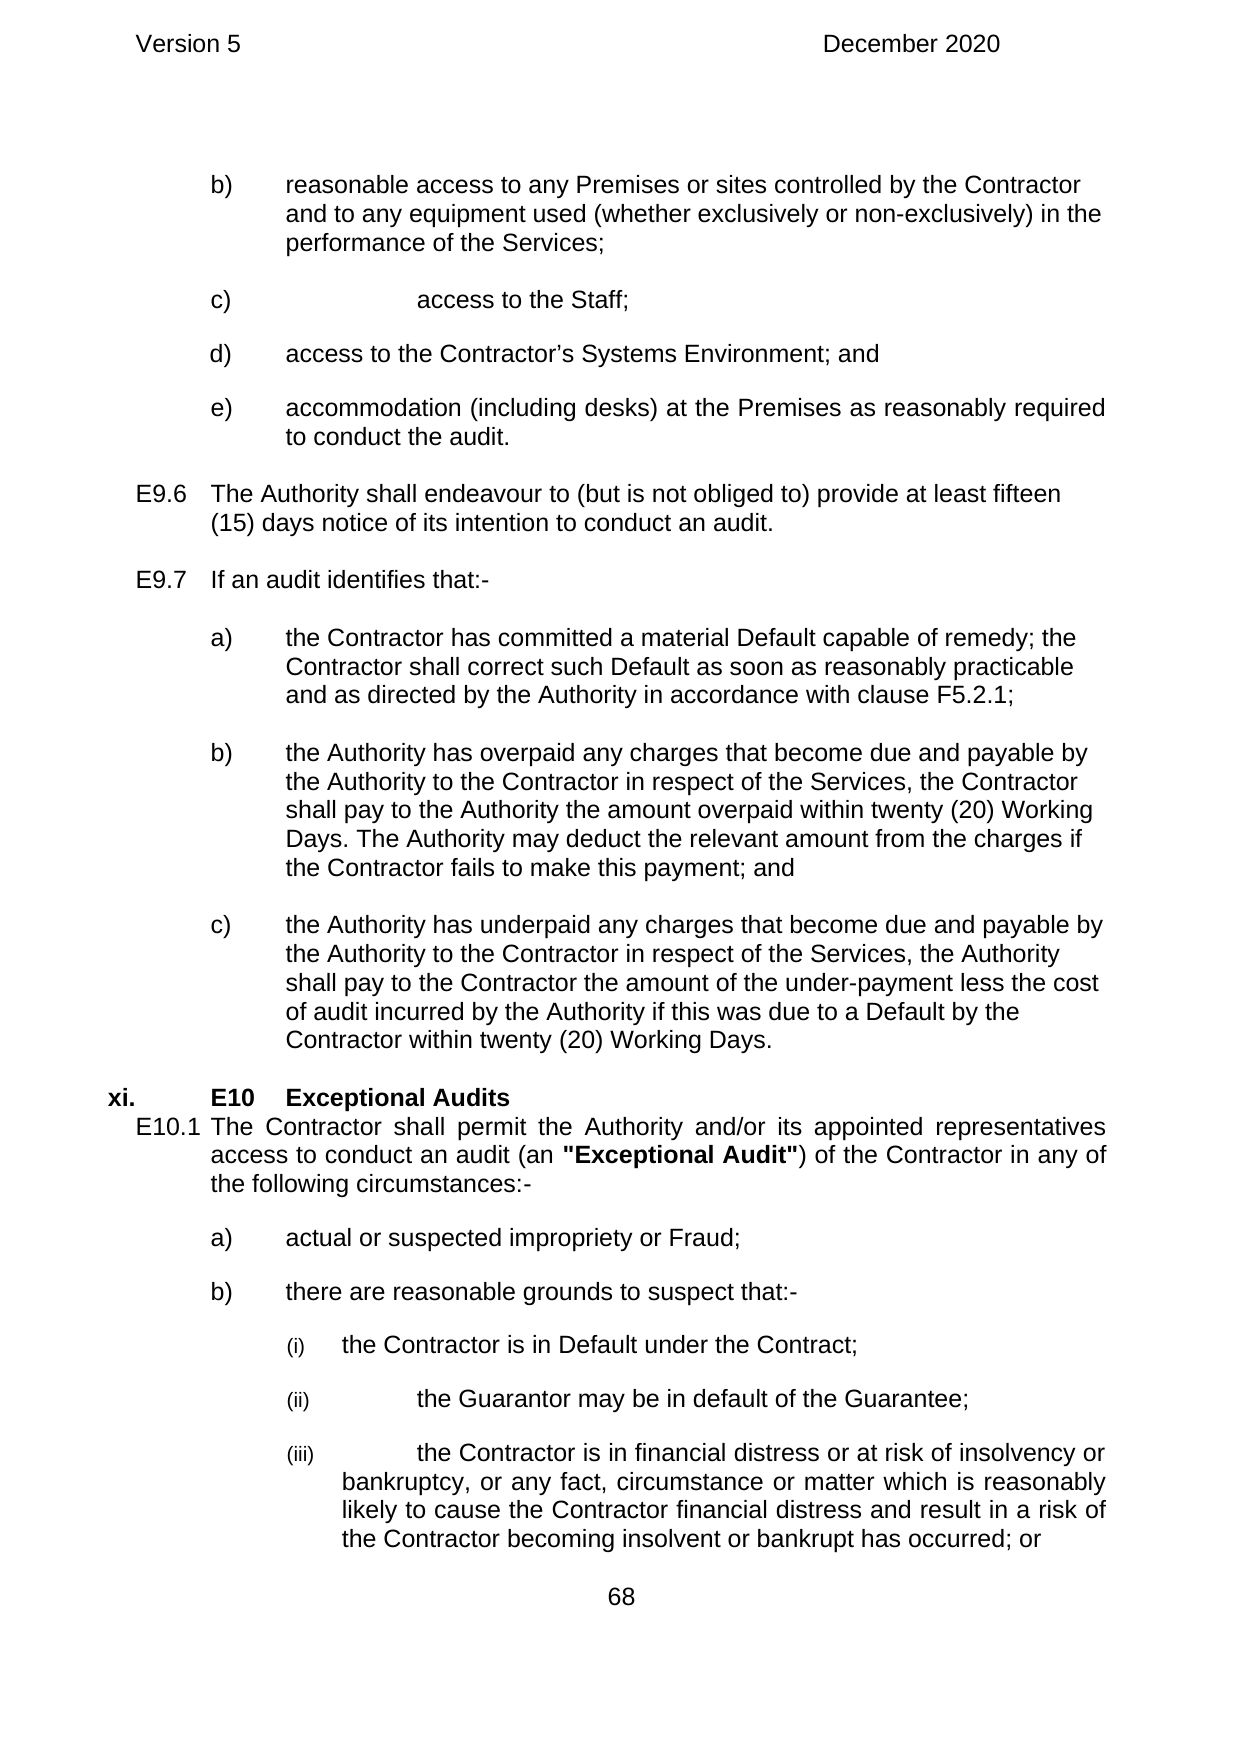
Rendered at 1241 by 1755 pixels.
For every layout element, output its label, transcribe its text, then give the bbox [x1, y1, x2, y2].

text b) the Authority has overpaid any charges that become due and payable by the Authority to the Contractor in respect of the Services, the Contractor shall pay to the Authority the amount overpaid within twenty (20) Working Days. The Authority may deduct the relevant amount from the charges if the Contractor fails to make this payment; and [210, 738, 1107, 882]
list the Contractor is in Default under the Contract; [286, 1330, 1107, 1359]
text b) there are reasonable grounds to suspect that:- [210, 1277, 1107, 1305]
text E9.6 The Authority shall endeavour to (but is not obliged to) provide at least fifteen (15) days notice of its intention to conduct an audit. [135, 479, 1107, 537]
text c) access to the Staff; [192, 285, 1107, 314]
list the Guarantor may be in default of the Guarantee; [286, 1384, 1107, 1413]
text e) accommodation (including desks) at the Premises as reasonably required to conduct the audit. [210, 393, 1107, 450]
text a) actual or suspected impropriety or Fraud; [210, 1223, 1107, 1252]
text c) the Authority has underpaid any charges that become due and payable by the Authority to the Contractor in respect of the Services, the Authority shall pay to the Contractor the amount of the under-payment less the cost of audit incurred by the Authority if this was due to a Default by the Contractor within twenty (20) Working Days. [210, 910, 1107, 1054]
text E9.7 If an audit identifies that:- [135, 565, 1107, 594]
list the Contractor is in financial distress or at risk of insolvency or bankruptcy, or any fact, circumstance or matter which is reasonably likely to cause the Contractor financial distress and result in a risk of the Contractor becoming insolvent or bankrupt has occurred; or [286, 1438, 1107, 1553]
text b) reasonable access to any Premises or sites controlled by the Contractor and to any equipment used (whether exclusively or non-exclusively) in the performance of the Services; [210, 170, 1107, 257]
subtitle E10 Exceptional Audits [135, 1083, 1107, 1112]
text E10.1 The Contractor shall permit the Authority and/or its appointed representatives access to conduct an audit (an "Exceptional Audit") of the Contractor in any of the following circumstances:- [135, 1112, 1107, 1198]
text d) access to the Contractor’s Systems Environment; and [192, 339, 1107, 368]
text a) the Contractor has committed a material Default capable of remedy; the Contractor shall correct such Default as soon as reasonably practicable and as directed by the Authority in accordance with clause F5.2.1; [210, 623, 1107, 709]
